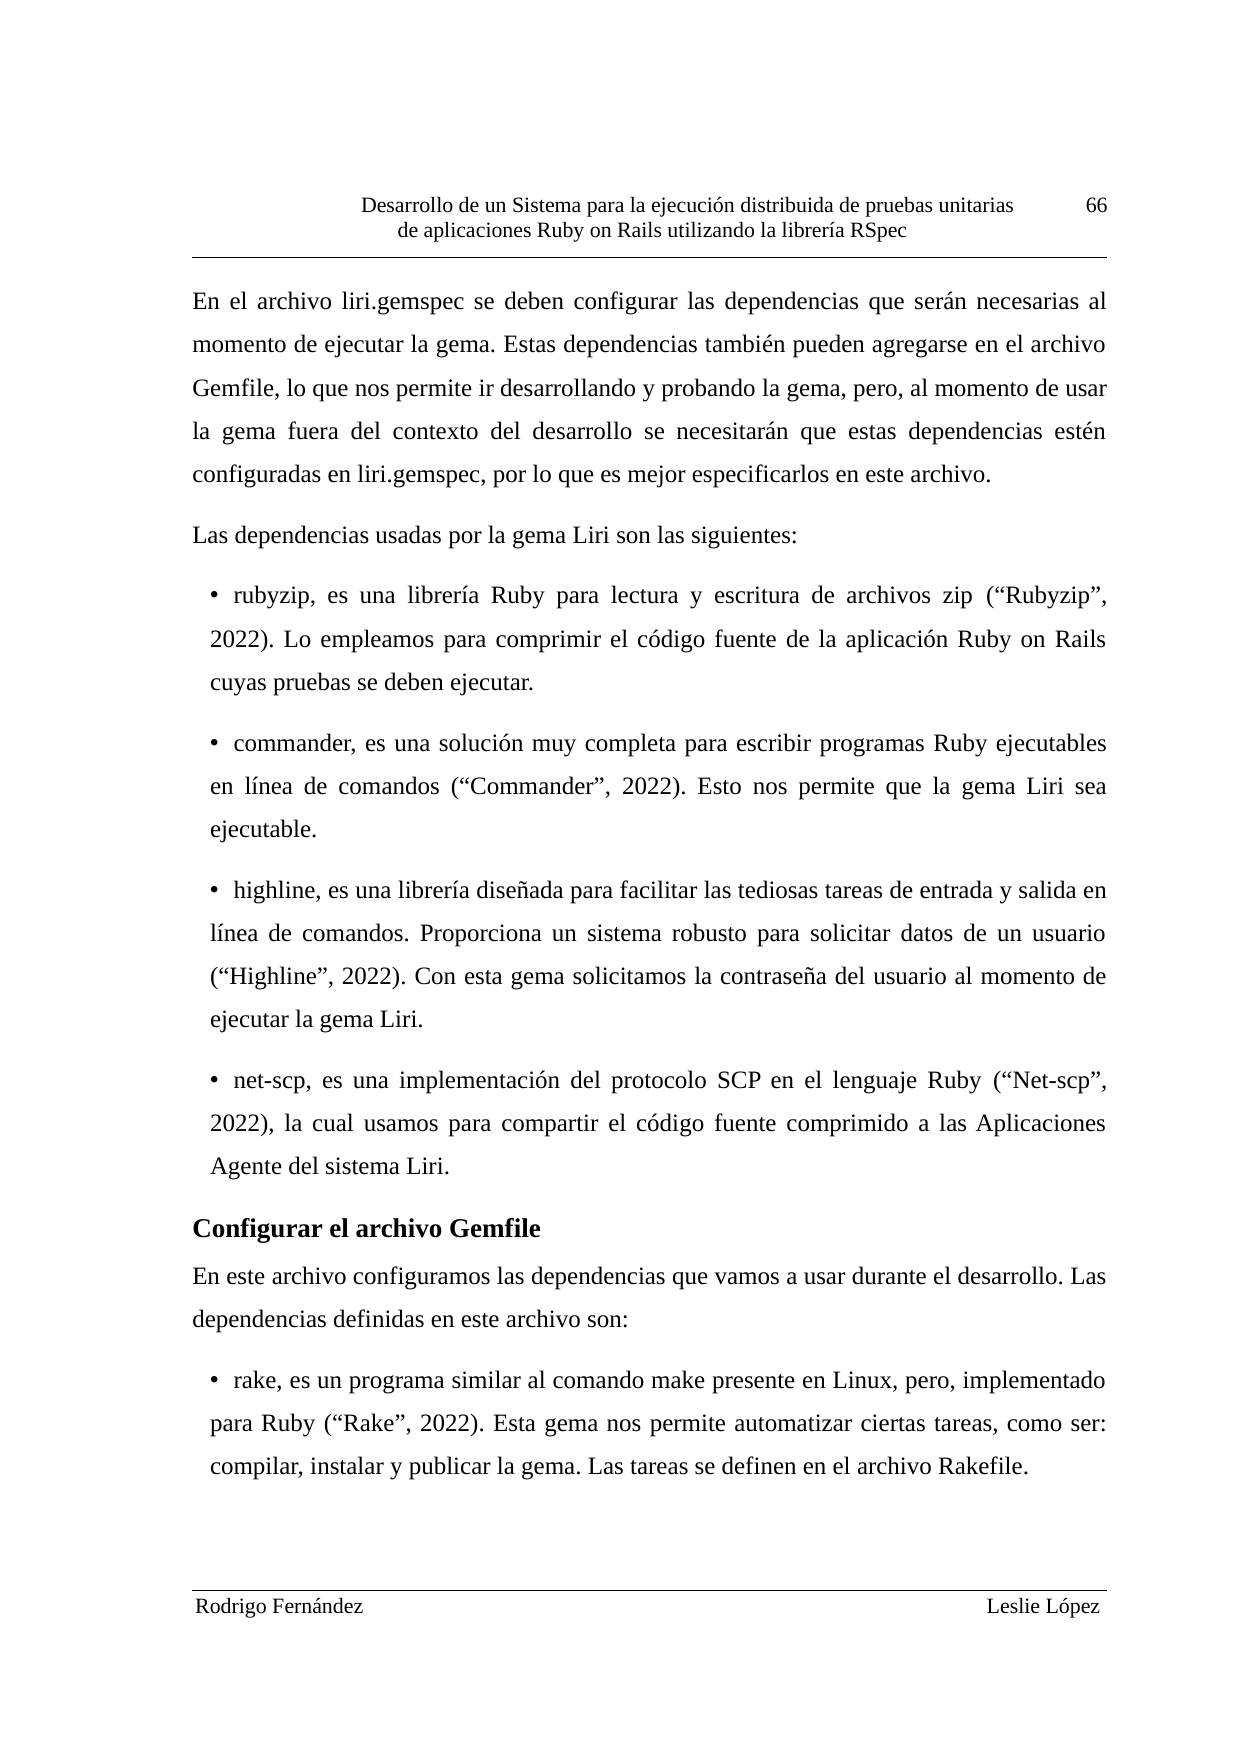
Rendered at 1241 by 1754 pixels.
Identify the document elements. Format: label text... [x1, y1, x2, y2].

text Las dependencias usadas por la gema Liri son las siguientes: [192, 520, 1107, 548]
list net-scp, es una implementación del protocolo SCP en el lenguaje Ruby (“Net-scp”, 2022)⁠, la cual usamos para compartir el código fuente comprimido a las Aplicaciones Agente del sistema Liri. [210, 1065, 1107, 1180]
text En este archivo configuramos las dependencias que vamos a usar durante el desarrollo. Las dependencias definidas en este archivo son: [192, 1261, 1107, 1333]
list rake, es un programa similar al comando make presente en Linux, pero, implementado para Ruby (“Rake”, 2022)⁠. Esta gema nos permite automatizar ciertas tareas, como ser: compilar, instalar y publicar la gema. Las tareas se definen en el archivo Rakefile. [210, 1365, 1107, 1480]
list commander, es una solución muy completa para escribir programas Ruby ejecutables en línea de comandos (“Commander”, 2022)⁠. Esto nos permite que la gema Liri sea ejecutable. [210, 728, 1107, 843]
text En el archivo liri.gemspec se deben configurar las dependencias que serán necesarias al momento de ejecutar la gema. Estas dependencias también pueden agregarse en el archivo Gemfile, lo que nos permite ir desarrollando y probando la gema, pero, al momento de usar la gema fuera del contexto del desarrollo se necesitarán que estas dependencias estén configuradas en liri.gemspec, por lo que es mejor especificarlos en este archivo. [192, 286, 1107, 488]
text Configurar el archivo Gemfile [192, 1212, 1107, 1243]
list rubyzip, es una librería Ruby para lectura y escritura de archivos zip (“Rubyzip”, 2022)⁠. Lo empleamos para comprimir el código fuente de la aplicación Ruby on Rails cuyas pruebas se deben ejecutar. [210, 581, 1107, 696]
list highline, es una librería diseñada para facilitar las tediosas tareas de entrada y salida en línea de comandos. Proporciona un sistema robusto para solicitar datos de un usuario (“Highline”, 2022)⁠. Con esta gema solicitamos la contraseña del usuario al momento de ejecutar la gema Liri. [210, 875, 1107, 1033]
